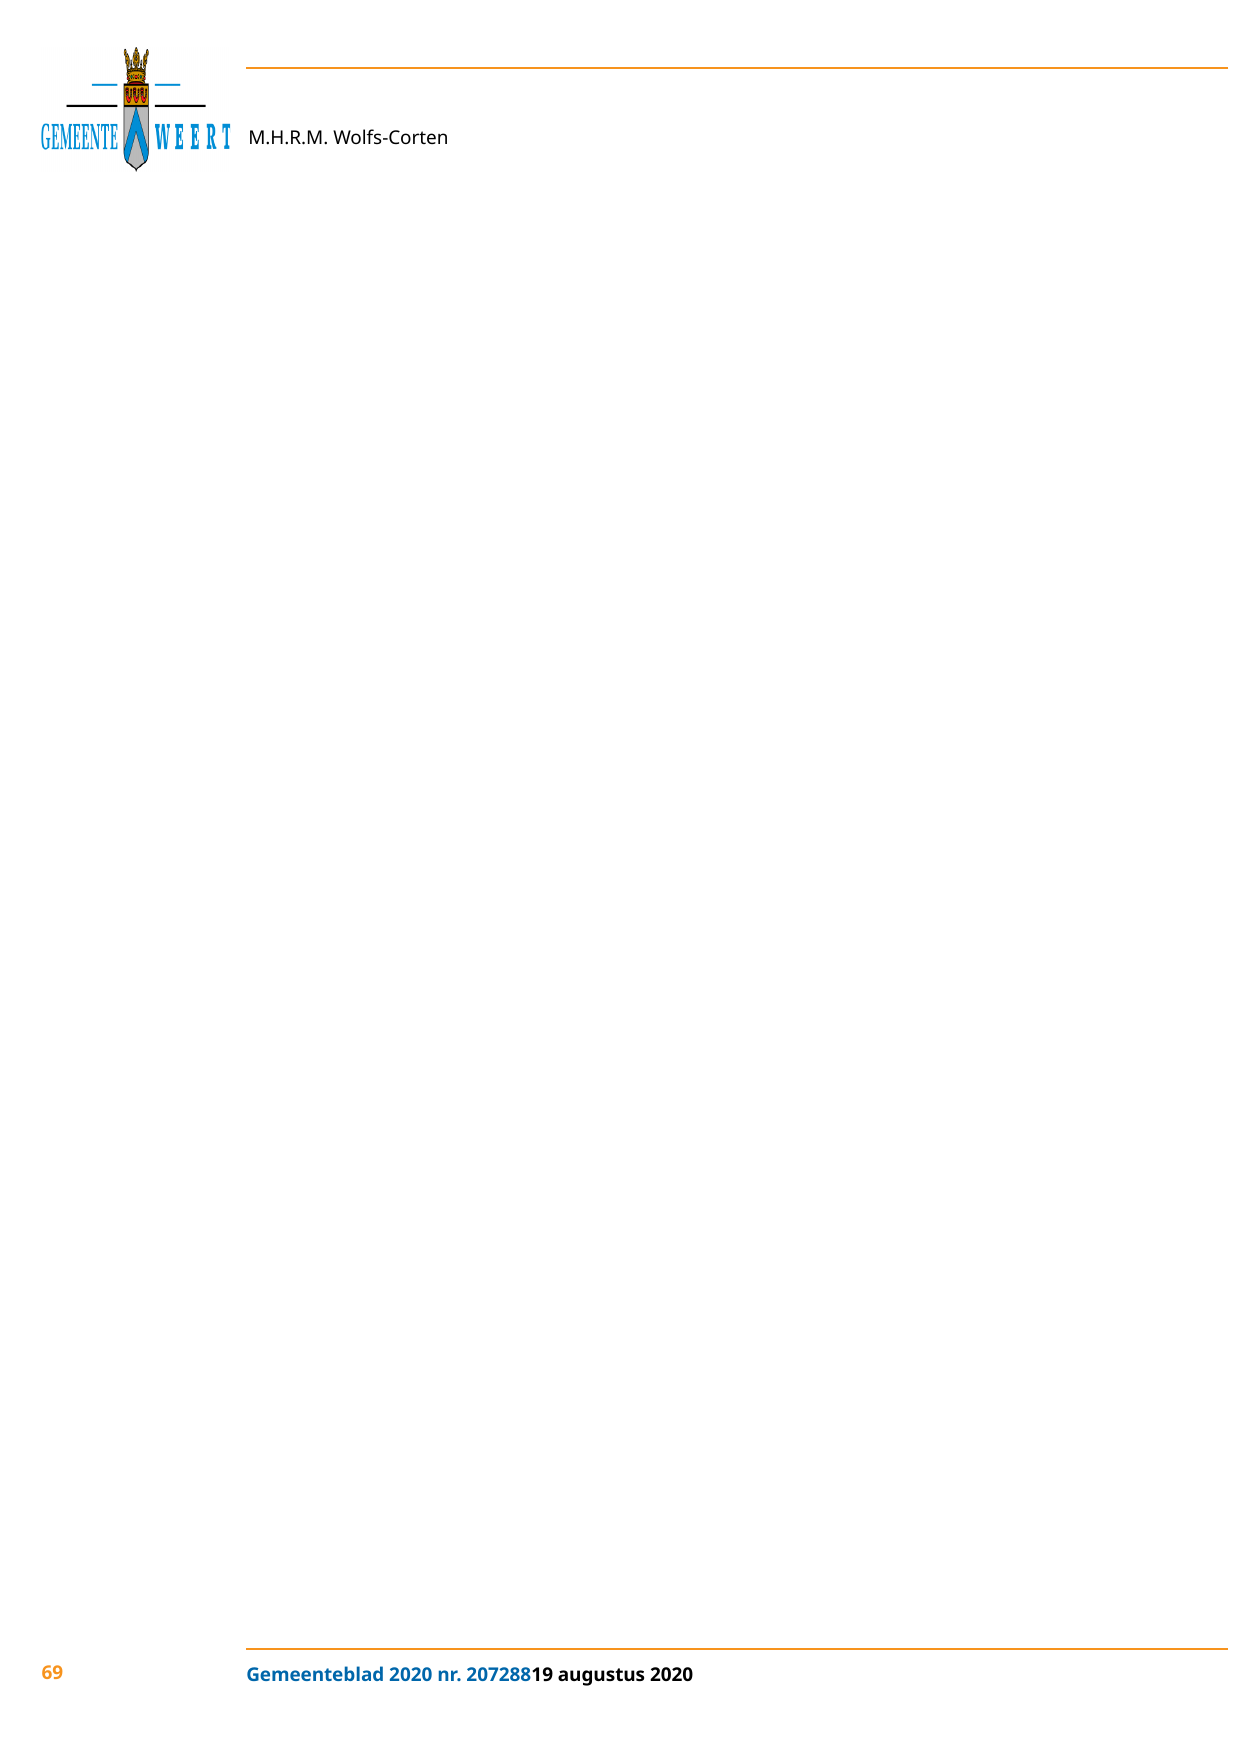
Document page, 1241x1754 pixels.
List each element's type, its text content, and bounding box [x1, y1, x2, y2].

text M.H.R.M. Wolfs-Corten [248, 124, 1152, 150]
picture [41, 47, 231, 172]
